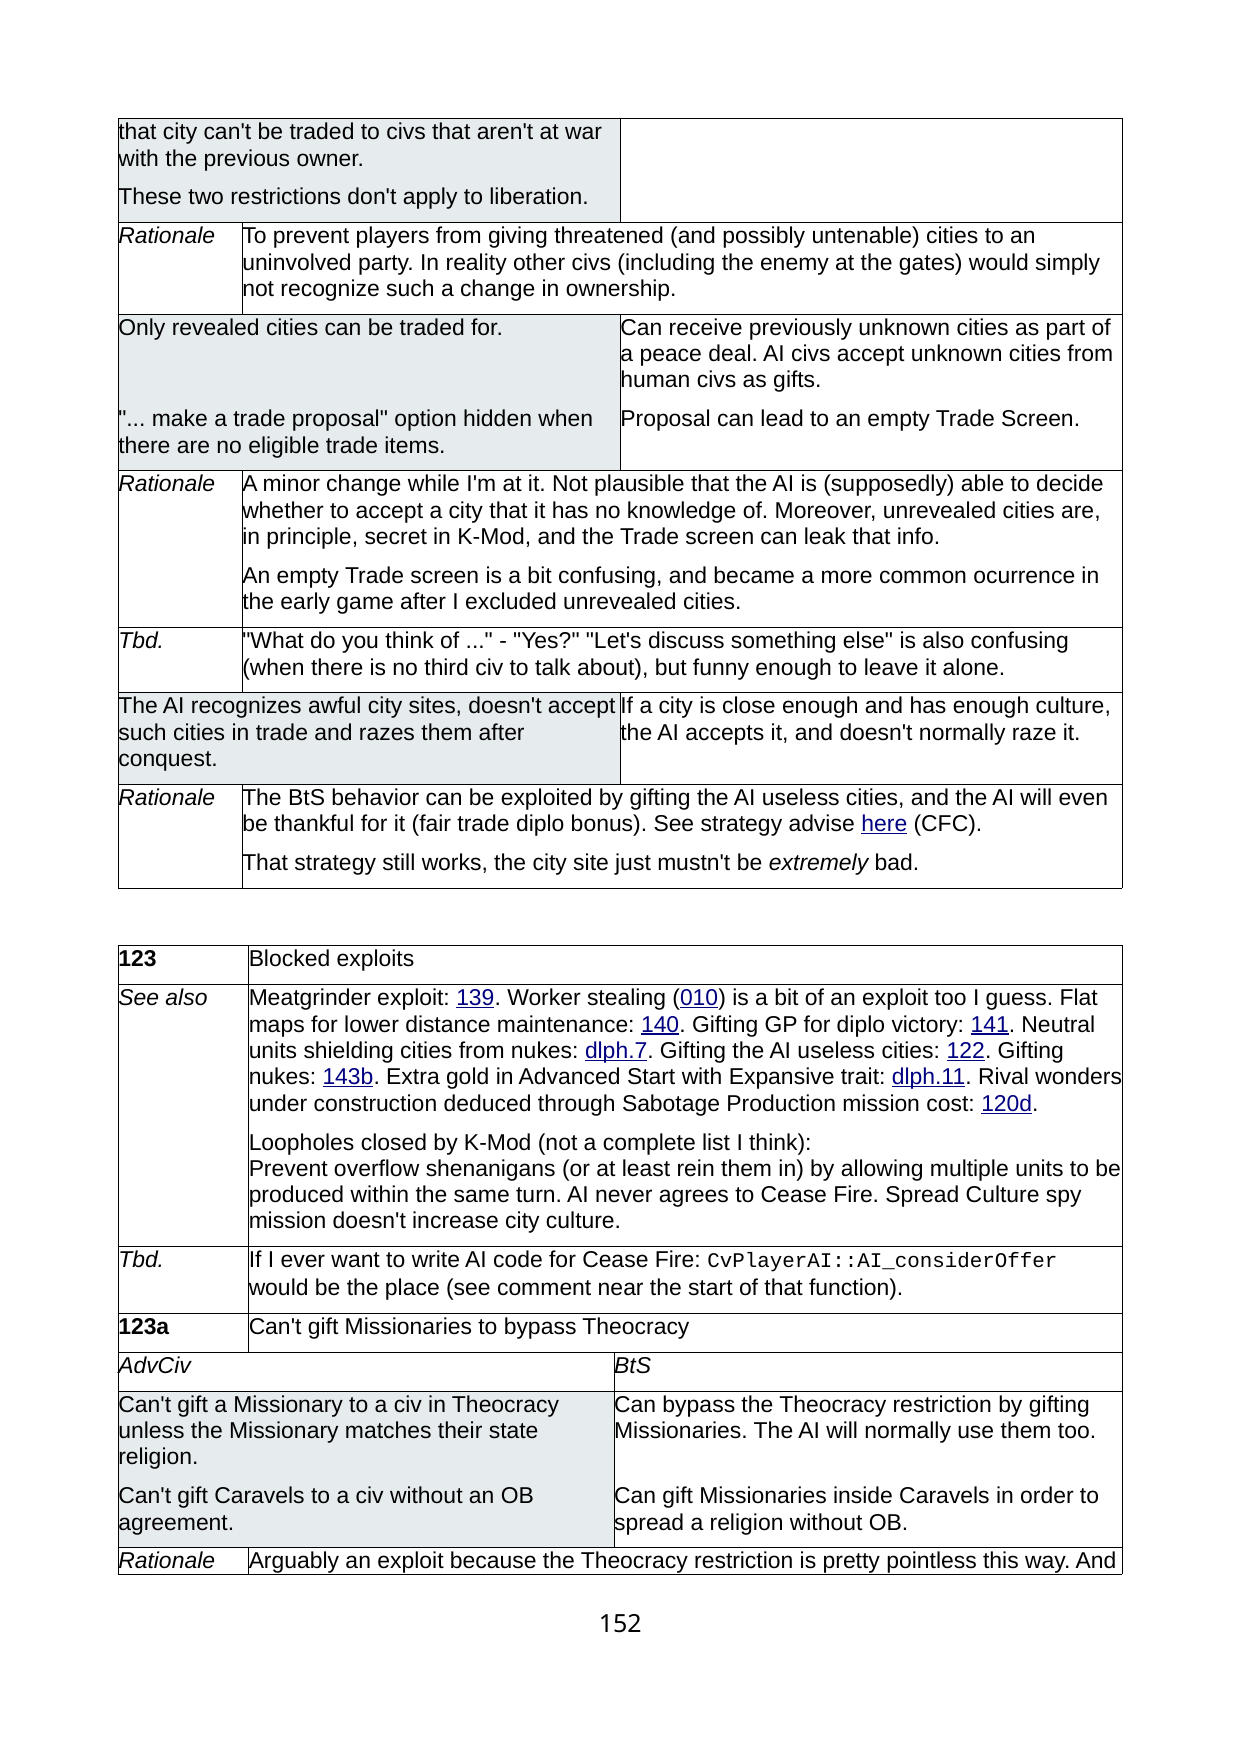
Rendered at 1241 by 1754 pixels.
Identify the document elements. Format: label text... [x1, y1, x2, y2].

table_cell BtS [615, 1353, 1122, 1391]
table_cell Meatgrinder exploit: 139. Worker stealing (010) is a bit of an exploit too I guess. Flat maps for lower distance maintenance: 140. Gifting GP for diplo victory: 141. Neutral units shielding cities from nukes: dlph.7. Gifting the AI useless cities: 122. Gifting nukes: 143b. Extra gold in Advanced Start with Expansive trait: dlph.11. Rival wonders under construction deduced through Sabotage Production mission cost: 120d. Loopholes closed by K-Mod (not a complete list I think): Prevent overflow shenanigans (or at least rein them in) by allowing multiple units to be produced within the same turn. AI never agrees to Cease Fire. Spread Culture spy mission doesn't increase city culture. [249, 985, 1122, 1246]
table_cell If a city is close enough and has enough culture, the AI accepts it, and doesn't normally raze it. [621, 693, 1122, 784]
table_cell AdvCiv [119, 1353, 614, 1391]
table_cell Tbd. [119, 1247, 248, 1313]
table_cell 123a [119, 1314, 248, 1352]
table_cell See also [119, 985, 248, 1246]
table_cell Can receive previously unknown cities as part of a peace deal. AI civs accept unknown cities from human civs as gifts. Proposal can lead to an empty Trade Screen. [621, 315, 1122, 470]
table_cell The AI recognizes awful city sites, doesn't accept such cities in trade and razes them after conquest. [119, 693, 620, 784]
table_cell Rationale [119, 1548, 248, 1574]
table_header 123 [119, 946, 248, 984]
table_cell Rationale [119, 785, 242, 888]
table_cell Can bypass the Theocracy restriction by gifting Missionaries. The AI will normally use them too. Can gift Missionaries inside Caravels in order to spread a religion without OB. [615, 1392, 1122, 1547]
table_cell Arguably an exploit because the Theocracy restriction is pretty pointless this way. And [249, 1548, 1122, 1574]
table_cell A minor change while I'm at it. Not plausible that the AI is (supposedly) able to decide whether to accept a city that it has no knowledge of. Moreover, unrevealed cities are, in principle, secret in K-Mod, and the Trade screen can leak that info. An empty Trade screen is a bit confusing, and became a more common ocurrence in the early game after I excluded unrevealed cities. [243, 471, 1122, 627]
table_cell Can't gift a Missionary to a civ in Theocracy unless the Missionary matches their state religion. Can't gift Caravels to a civ without an OB agreement. [119, 1392, 614, 1547]
table_cell Rationale [119, 471, 242, 627]
table_cell The BtS behavior can be exploited by gifting the AI useless cities, and the AI will even be thankful for it (fair trade diplo bonus). See strategy advise here (CFC). That strategy still works, the city site just mustn't be extremely bad. [243, 785, 1122, 888]
table_cell To prevent players from giving threatened (and possibly untenable) cities to an uninvolved party. In reality other civs (including the enemy at the gates) would simply not recognize such a change in ownership. [243, 223, 1122, 314]
table_cell that city can't be traded to civs that aren't at war with the previous owner. These two restrictions don't apply to liberation. [119, 119, 620, 222]
table_cell If I ever want to write AI code for Cease Fire: CvPlayerAI::AI_considerOffer would be the place (see comment near the start of that function). [249, 1247, 1122, 1313]
table_cell Only revealed cities can be traded for. "... make a trade proposal" option hidden when there are no eligible trade items. [119, 315, 620, 470]
table_cell Tbd. [119, 628, 242, 692]
table_cell Rationale [119, 223, 242, 314]
table_cell "What do you think of ..." - "Yes?" "Let's discuss something else" is also confusing (when there is no third civ to talk about), but funny enough to leave it alone. [243, 628, 1122, 692]
table_cell [621, 119, 1122, 222]
table_header Blocked exploits [249, 946, 1122, 984]
table_cell Can't gift Missionaries to bypass Theocracy [249, 1314, 1122, 1352]
